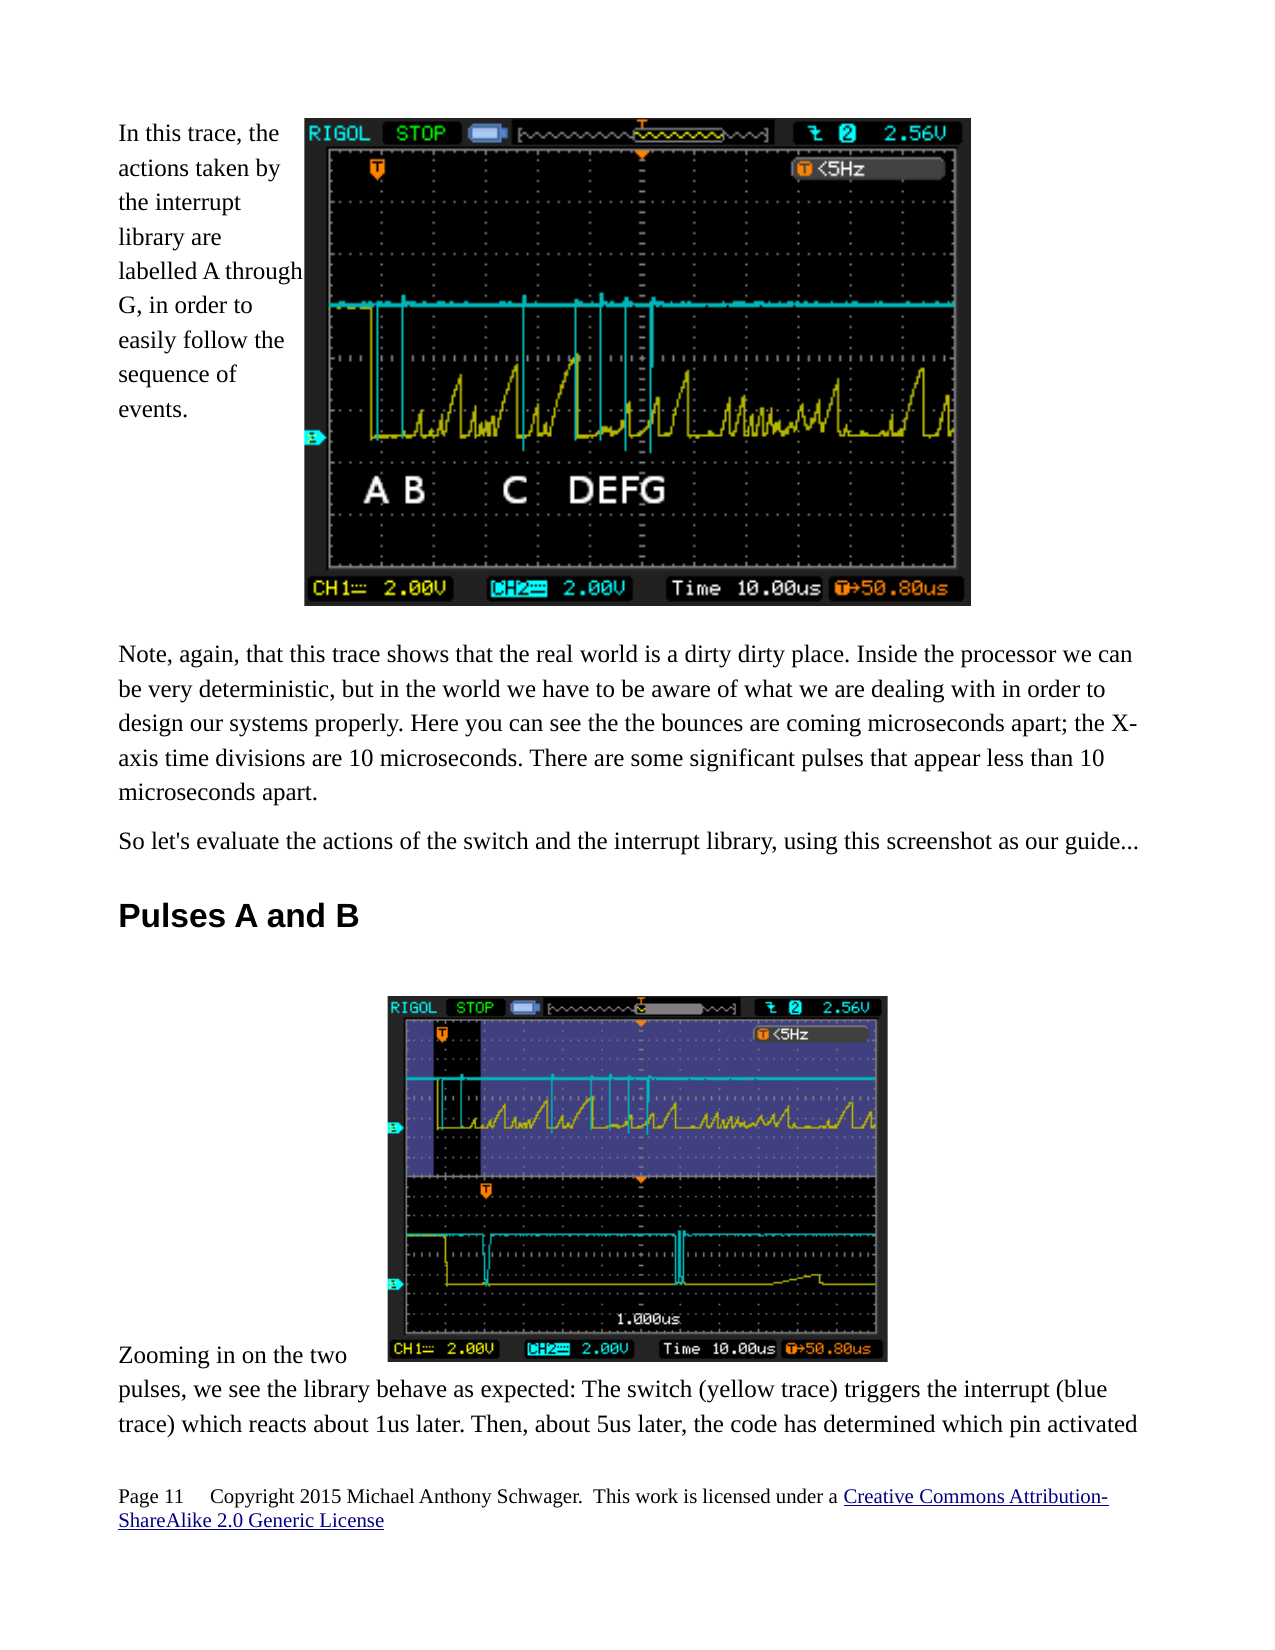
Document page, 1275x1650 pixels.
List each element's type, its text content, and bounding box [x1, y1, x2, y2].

text In this trace, the actions taken by the interrupt library are labelled A through G, in order to easily follow the sequence of events. [118, 118, 304, 423]
text Note, again, that this trace shows that the real world is a dirty dirty place. Inside the processor we can be very deterministic, but in the world we have to be aware of what we are dealing with in order to design our systems properly. Here you can see the the bounces are coming microseconds apart; the X-axis time divisions are 10 microseconds. There are some significant pulses that appear less than 10 microseconds apart. [118, 639, 1157, 806]
text [971, 118, 1157, 423]
picture [387, 996, 888, 1362]
picture [304, 118, 971, 606]
text Zooming in on the two pulses, we see the library behave as expected: The switch (yellow trace) triggers the interrupt (blue trace) which reacts about 1us later. Then, about 5us later, the code has determined which pin activated [118, 1340, 1157, 1437]
text So let's evaluate the actions of the switch and the interrupt library, using this screenshot as our guide... [118, 826, 1157, 855]
subtitle Pulses A and B [118, 896, 1157, 935]
